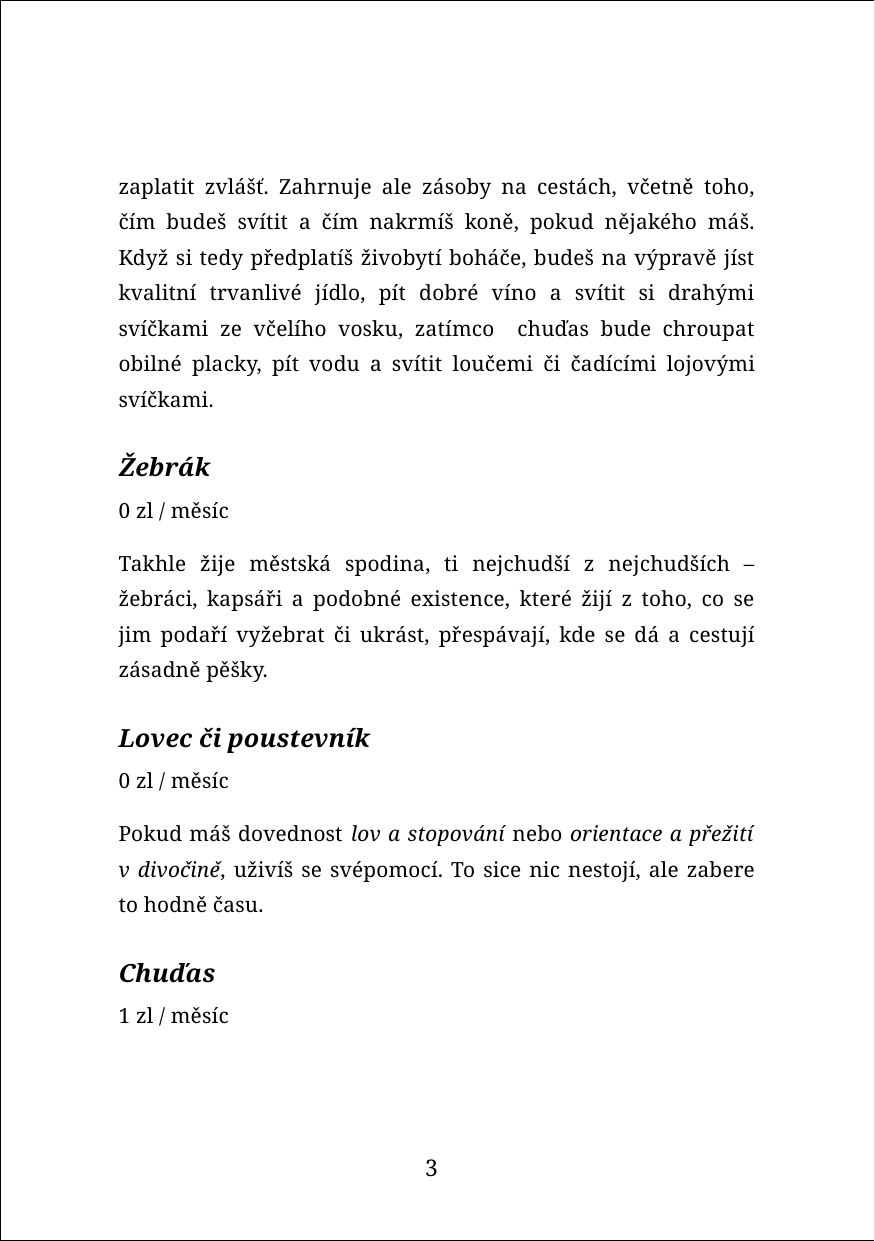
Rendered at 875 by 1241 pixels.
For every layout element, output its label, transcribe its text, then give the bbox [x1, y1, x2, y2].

text Pokud máš dovednost lov a stopování nebo orientace a přežití v divočině, uživíš se svépomocí. To sice nic nestojí, ale zabere to hodně času. [118, 819, 756, 919]
text 1 zl / měsíc [118, 1001, 756, 1030]
subtitle Žebrák [118, 450, 756, 484]
text 0 zl / měsíc [118, 496, 756, 524]
text zaplatit zvlášť. Zahrnuje ale zásoby na cestách, včetně toho, čím budeš svítit a čím nakrmíš koně, pokud nějakého máš. Když si tedy předplatíš živobytí boháče, budeš na výpravě jíst kvalitní trvanlivé jídlo, pít dobré víno a svítit si drahými svíčkami ze včelího vosku, zatímco chuďas bude chroupat obilné placky, pít vodu a svítit loučemi či čadícími lojovými svíčkami. [118, 172, 756, 413]
subtitle Chuďas [118, 956, 756, 990]
text 0 zl / měsíc [118, 766, 756, 795]
text Takhle žije městská spodina, ti nejchudší z nejchudších – žebráci, kapsáři a podobné existence, které žijí z toho, co se jim podaří vyžebrat či ukrást, přespávají, kde se dá a cestují zásadně pěšky. [118, 549, 756, 684]
subtitle Lovec či poustevník [118, 721, 756, 754]
